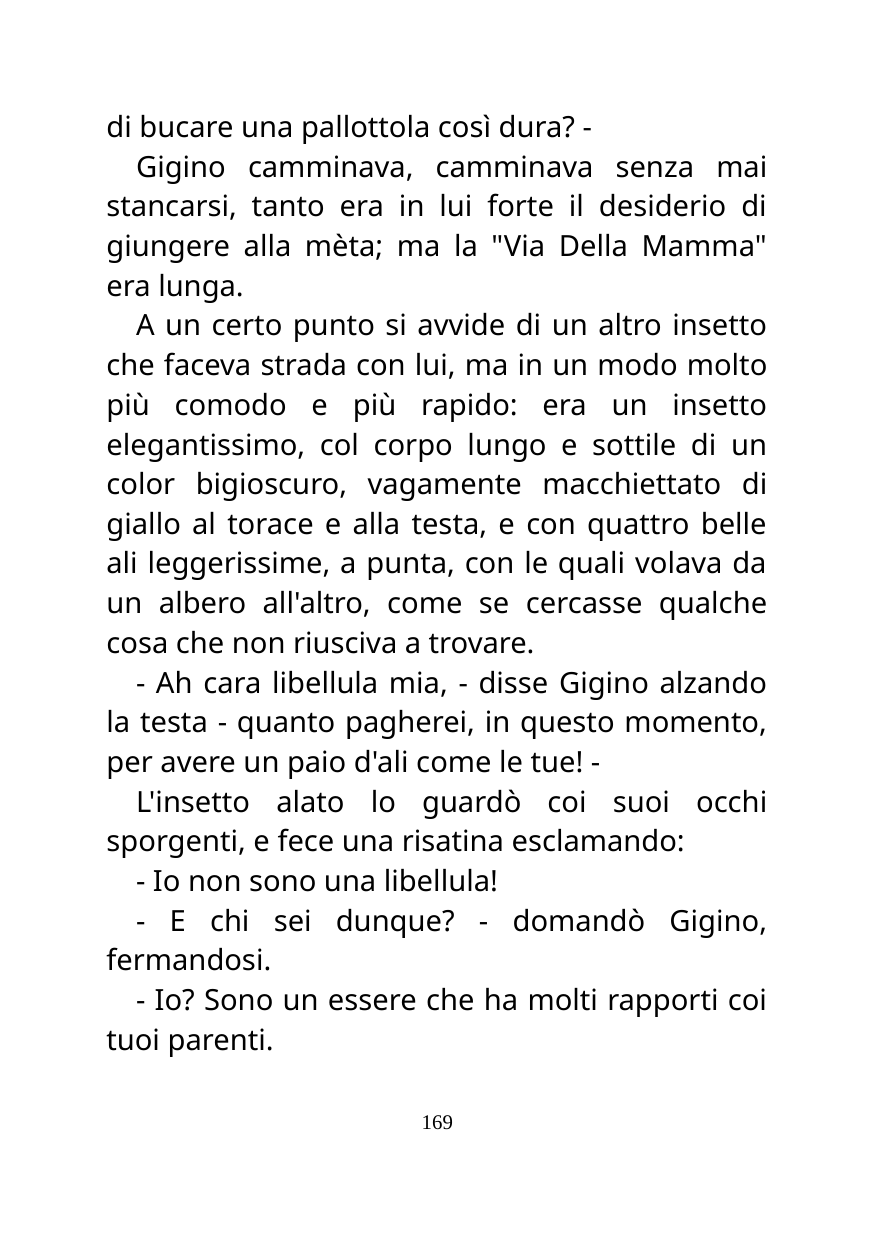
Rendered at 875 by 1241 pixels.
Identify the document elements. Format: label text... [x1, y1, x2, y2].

text - Ah cara libellula mia, - disse Gigino alzando la testa - quanto pagherei, in questo momento, per avere un paio d'ali come le tue! - [106, 662, 768, 781]
text A un certo punto si avvide di un altro insetto che faceva strada con lui, ma in un modo molto più comodo e più rapido: era un insetto elegantissimo, col corpo lungo e sottile di un color bigioscuro, vagamente macchiettato di giallo al torace e alla testa, e con quattro belle ali leggerissime, a punta, con le quali volava da un albero all'altro, come se cercasse qualche cosa che non riusciva a trovare. [106, 305, 768, 662]
text Gigino camminava, camminava senza mai stancarsi, tanto era in lui forte il desiderio di giungere alla mèta; ma la "Via Della Mamma" era lunga. [106, 146, 768, 305]
text di bucare una pallottola così dura? - [106, 106, 768, 146]
text - E chi sei dunque? - domandò Gigino, fermandosi. [106, 900, 768, 979]
text L'insetto alato lo guardò coi suoi occhi sporgenti, e fece una risatina esclamando: [106, 781, 768, 860]
text - Io? Sono un essere che ha molti rapporti coi tuoi parenti. [106, 979, 768, 1059]
text - Io non sono una libellula! [106, 860, 768, 900]
